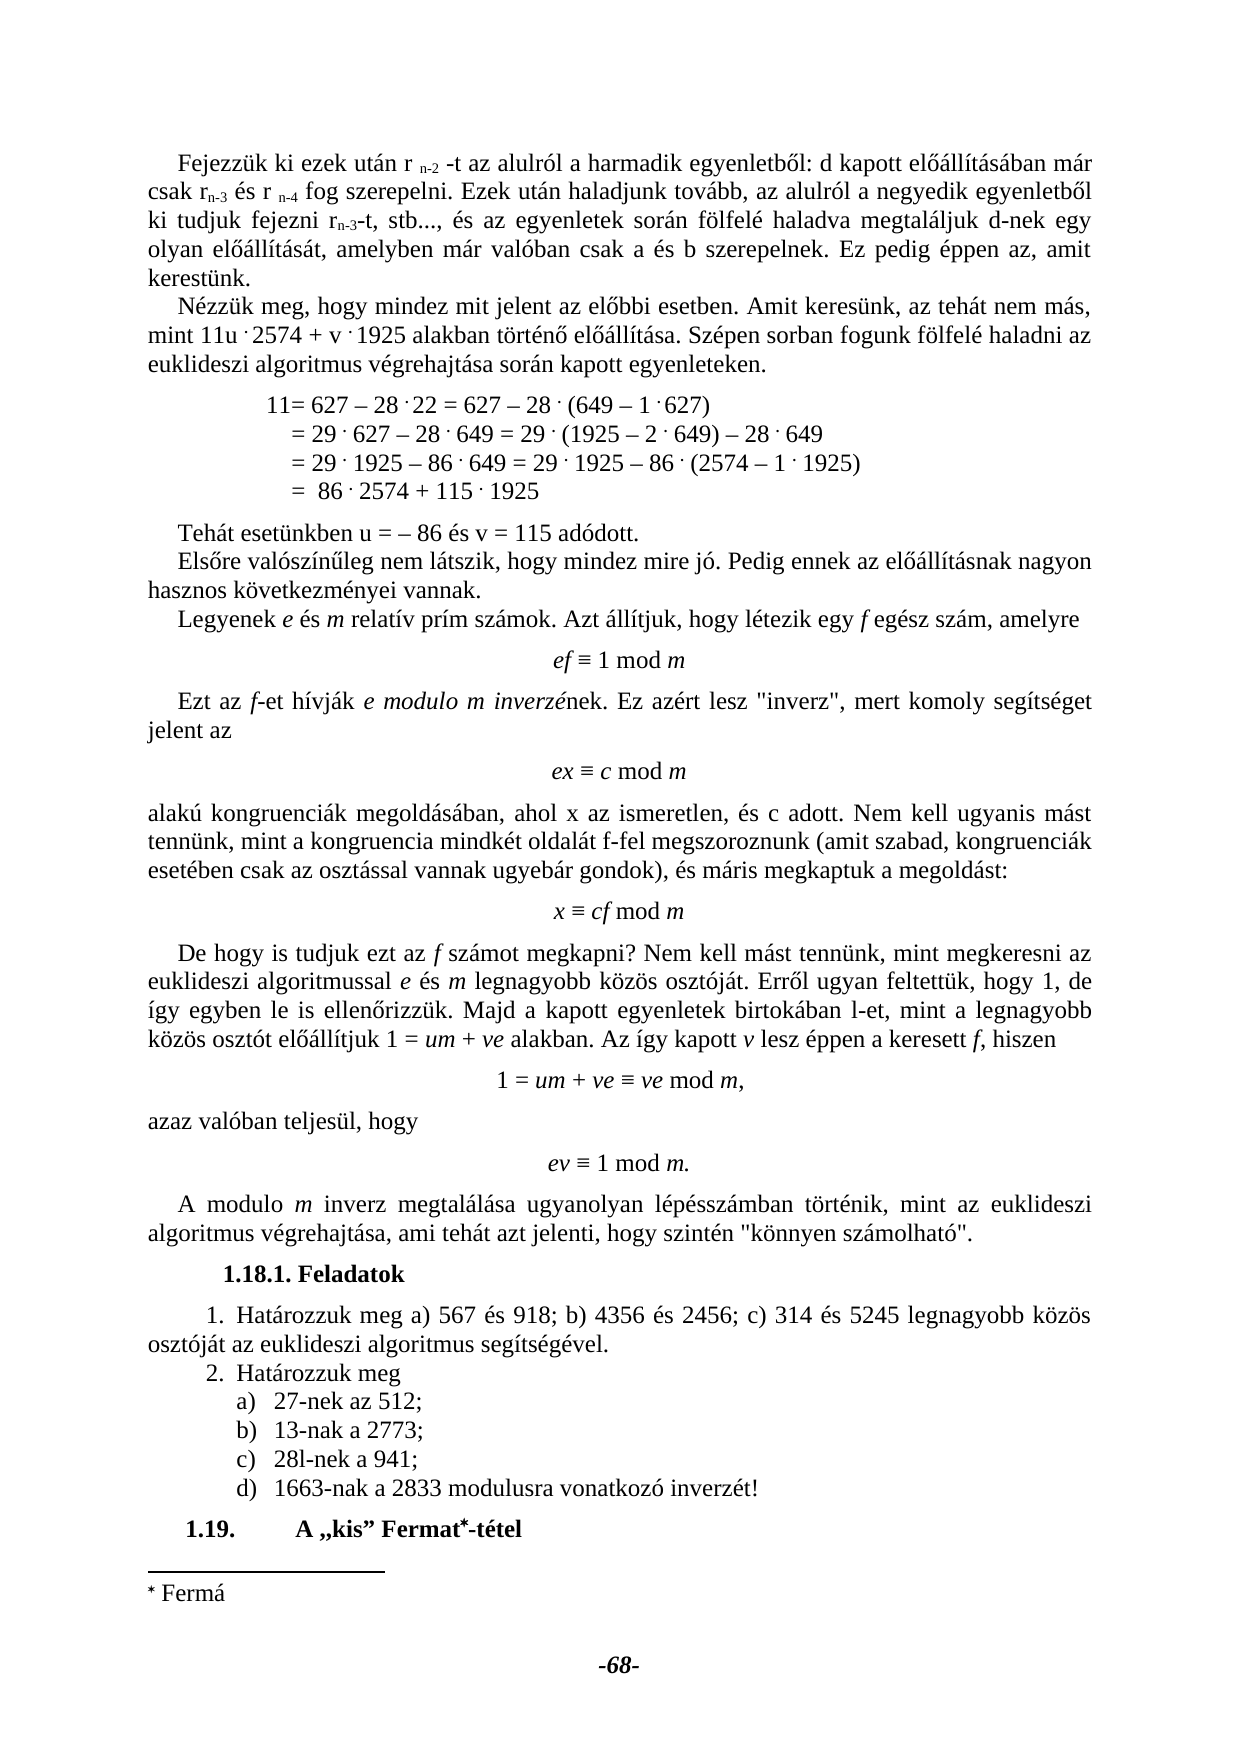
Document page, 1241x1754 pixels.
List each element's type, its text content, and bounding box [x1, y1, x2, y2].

list Határozzuk meg a) 567 és 918; b) 4356 és 2456; c) 314 és 5245 legnagyobb közös osztóját az euklideszi algoritmus segítségével. [148, 1300, 1093, 1358]
text 11= 627 – 28 . 22 = 627 – 28 . (649 – 1 . 627) [148, 390, 1093, 419]
text ex ≡ c mod m [148, 756, 1093, 785]
text Elsőre valószínűleg nem látszik, hogy mindez mire jó. Pedig ennek az előállításnak nagyon hasznos következményei vannak. [148, 546, 1093, 604]
text alakú kongruenciák megoldásában, ahol x az ismeretlen, és c adott. Nem kell ugyanis mást tennünk, mint a kongruencia mindkét oldalát f-fel megszoroznunk (amit szabad, kongruenciák esetében csak az osztással vannak ugyebár gondok), és máris megkaptuk a megoldást: [148, 798, 1093, 884]
text = 86 . 2574 + 115 . 1925 [148, 476, 1093, 505]
text Ezt az f-et hívják e modulo m inverzének. Ez azért lesz "inverz", mert komoly segítséget jelent az [148, 686, 1093, 744]
list 1663-nak a 2833 modulusra vonatkozó inverzét! [148, 1473, 1093, 1501]
subtitle A ,,kis” Fermat-tétel [185, 1514, 1093, 1543]
list 27-nek az 512; [148, 1386, 1093, 1415]
text ev ≡ 1 mod m. [148, 1148, 1093, 1176]
text x ≡ cf mod m [148, 896, 1093, 925]
text = 29 . 627 – 28 . 649 = 29 . (1925 – 2 . 649) – 28 . 649 [148, 419, 1093, 448]
list 28l-nek a 941; [148, 1444, 1093, 1473]
text ef ≡ 1 mod m [148, 645, 1093, 674]
text = 29 . 1925 – 86 . 649 = 29 . 1925 – 86 . (2574 – 1 . 1925) [148, 448, 1093, 476]
text Fejezzük ki ezek után r n-2 -t az alulról a harmadik egyenletből: d kapott előállításában már csak rn-3 és r n-4 fog szerepelni. Ezek után haladjunk tovább, az alulról a negyedik egyenletből ki tudjuk fejezni rn-3-t, stb..., és az egyenletek során fölfelé haladva megtaláljuk d-nek egy olyan előállítását, amelyben már valóban csak a és b szerepelnek. Ez pedig éppen az, amit kerestünk. [148, 148, 1093, 291]
text azaz valóban teljesül, hogy [148, 1106, 1093, 1135]
list Fermá [148, 1578, 1093, 1606]
text A modulo m inverz megtalálása ugyanolyan lépésszámban történik, mint az euklideszi algoritmus végrehajtása, ami tehát azt jelenti, hogy szintén "könnyen számolható". [148, 1189, 1093, 1246]
text 1 = um + ve ≡ ve mod m, [148, 1065, 1093, 1094]
list Határozzuk meg [148, 1358, 1093, 1386]
subtitle Feladatok [223, 1259, 1093, 1288]
text Tehát esetünkben u = – 86 és v = 115 adódott. [148, 518, 1093, 546]
text Legyenek e és m relatív prím számok. Azt állítjuk, hogy létezik egy f egész szám, amelyre [148, 604, 1093, 633]
list 13-nak a 2773; [148, 1415, 1093, 1444]
text De hogy is tudjuk ezt az f számot megkapni? Nem kell mást tennünk, mint megkeresni az euklideszi algoritmussal e és m legnagyobb közös osztóját. Erről ugyan feltettük, hogy 1, de így egyben le is ellenőrizzük. Majd a kapott egyenletek birtokában l-et, mint a legnagyobb közös osztót előállítjuk 1 = um + ve alakban. Az így kapott v lesz éppen a keresett f, hiszen [148, 938, 1093, 1053]
text Nézzük meg, hogy mindez mit jelent az előbbi esetben. Amit keresünk, az tehát nem más, mint 11u . 2574 + v . 1925 alakban történő előállítása. Szépen sorban fogunk fölfelé haladni az euklideszi algoritmus végrehajtása során kapott egyenleteken. [148, 291, 1093, 378]
